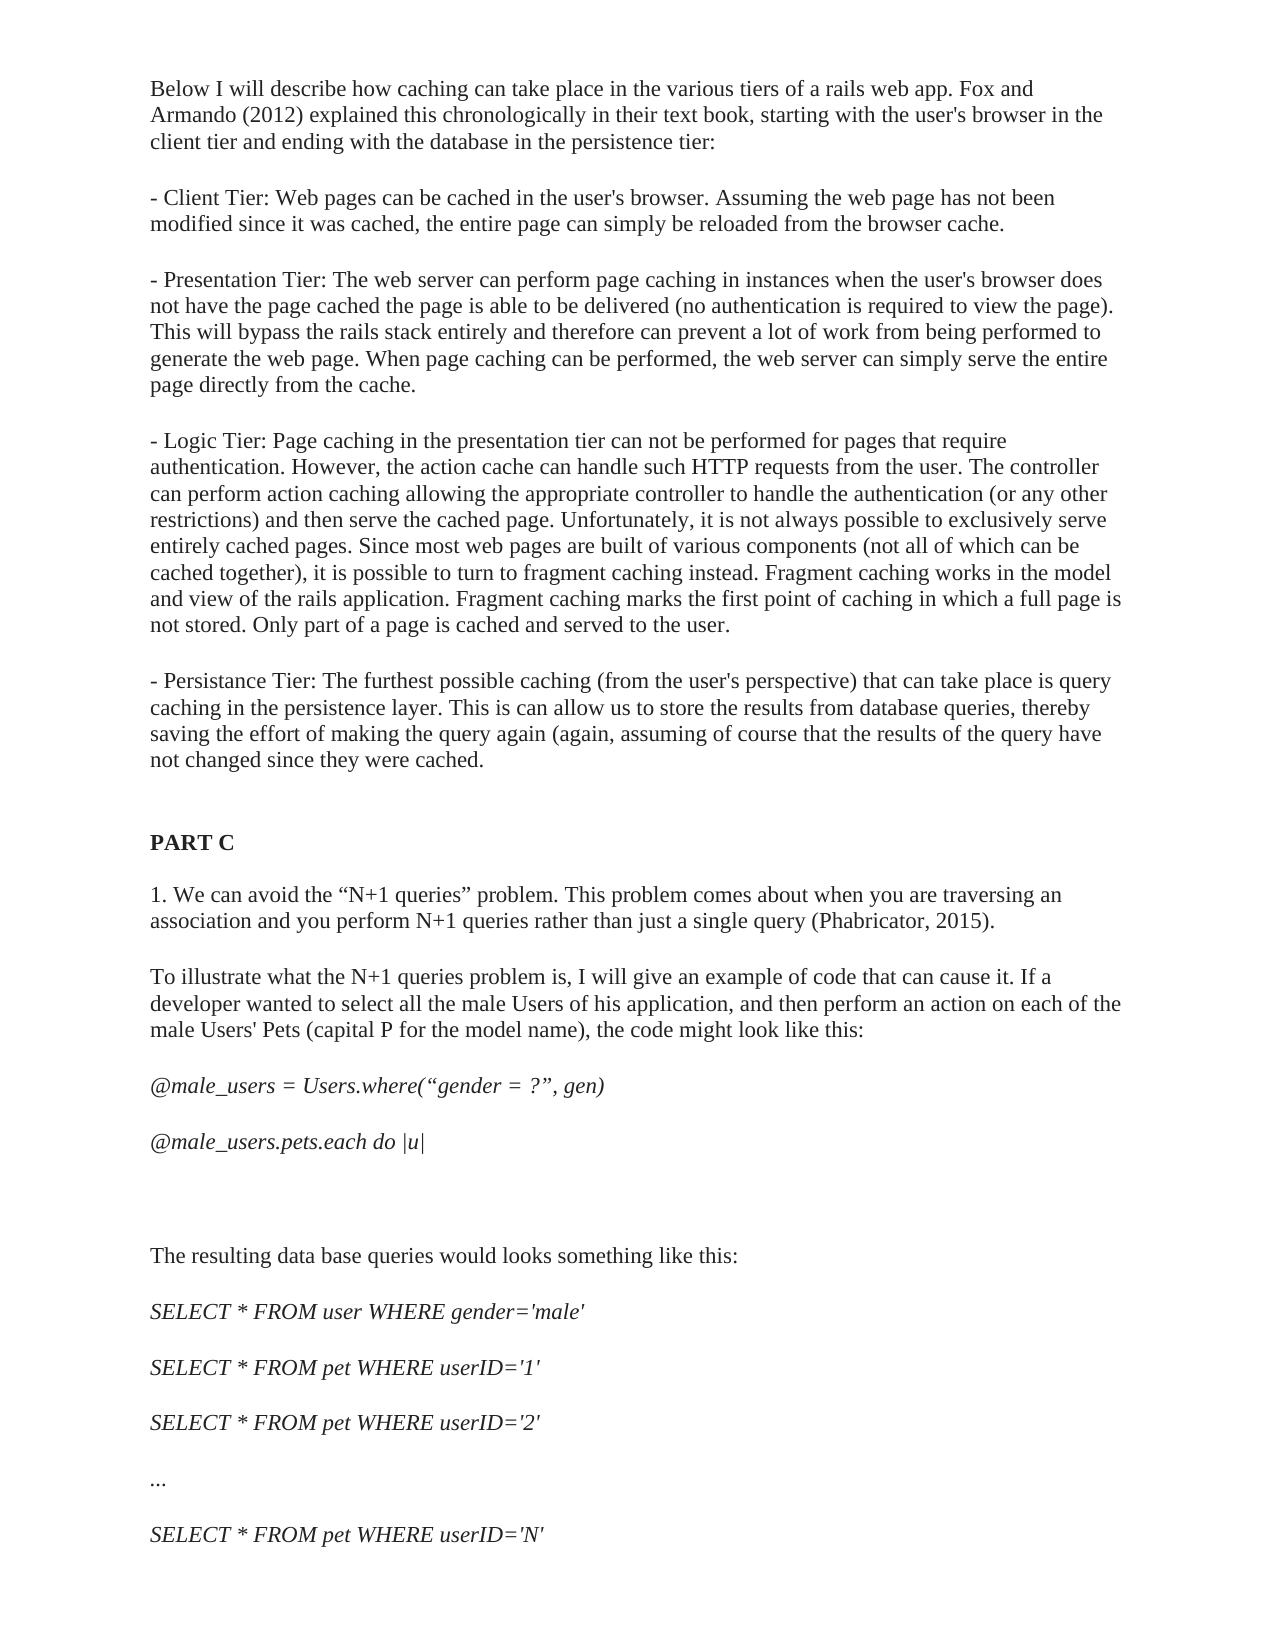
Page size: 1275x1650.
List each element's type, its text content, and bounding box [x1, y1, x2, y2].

text PART C 1. We can avoid the “N+1 queries” problem. This problem comes about when you are traversing an association and you perform N+1 queries rather than just a single query (Phabricator, 2015). [150, 802, 1125, 934]
text To illustrate what the N+1 queries problem is, I will give an example of code that can cause it. If a developer wanted to select all the male Users of his application, and then perform an action on each of the male Users' Pets (capital P for the model name), the code might look like this: [150, 963, 1125, 1042]
text - Presentation Tier: The web server can perform page caching in instances when the user's browser does not have the page cached the page is able to be delivered (no authentication is required to view the page). This will bypass the rails stack entirely and therefore can prevent a lot of work from being performed to generate the web page. When page caching can be performed, the web server can simply serve the entire page directly from the cache. [150, 266, 1125, 397]
text SELECT * FROM pet WHERE userID='N' [150, 1521, 1125, 1547]
text Below I will describe how caching can take place in the various tiers of a rails web app. Fox and Armando (2012) explained this chronologically in their text book, starting with the user's browser in the client tier and ending with the database in the persistence tier: [150, 75, 1125, 154]
text - Client Tier: Web pages can be cached in the user's browser. Assuming the web page has not been modified since it was cached, the entire page can simply be reloaded from the browser cache. [150, 183, 1125, 236]
text SELECT * FROM pet WHERE userID='1' [150, 1353, 1125, 1380]
text SELECT * FROM pet WHERE userID='2' [150, 1409, 1125, 1436]
text The resulting data base queries would looks something like this: [150, 1242, 1125, 1268]
text - Persistance Tier: The furthest possible caching (from the user's perspective) that can take place is query caching in the persistence layer. This is can allow us to store the results from database queries, thereby saving the effort of making the query again (again, assuming of course that the results of the query have not changed since they were cached. [150, 667, 1125, 773]
text @male_users.pets.each do |u| [150, 1128, 1125, 1154]
text - Logic Tier: Page caching in the presentation tier can not be performed for pages that require authentication. However, the action cache can handle such HTTP requests from the user. The controller can perform action caching allowing the appropriate controller to handle the authentication (or any other restrictions) and then serve the cached page. Unfortunately, it is not always possible to exclusively serve entirely cached pages. Since most web pages are built of various components (not all of which can be cached together), it is possible to turn to fragment caching instead. Fragment caching works in the model and view of the rails application. Fragment caching marks the first point of caching in which a full page is not stored. Only part of a page is cached and served to the user. [150, 427, 1125, 638]
text SELECT * FROM user WHERE gender='male' [150, 1298, 1125, 1324]
text @male_users = Users.where(“gender = ?”, gen) [150, 1072, 1125, 1098]
text ... [150, 1465, 1125, 1492]
